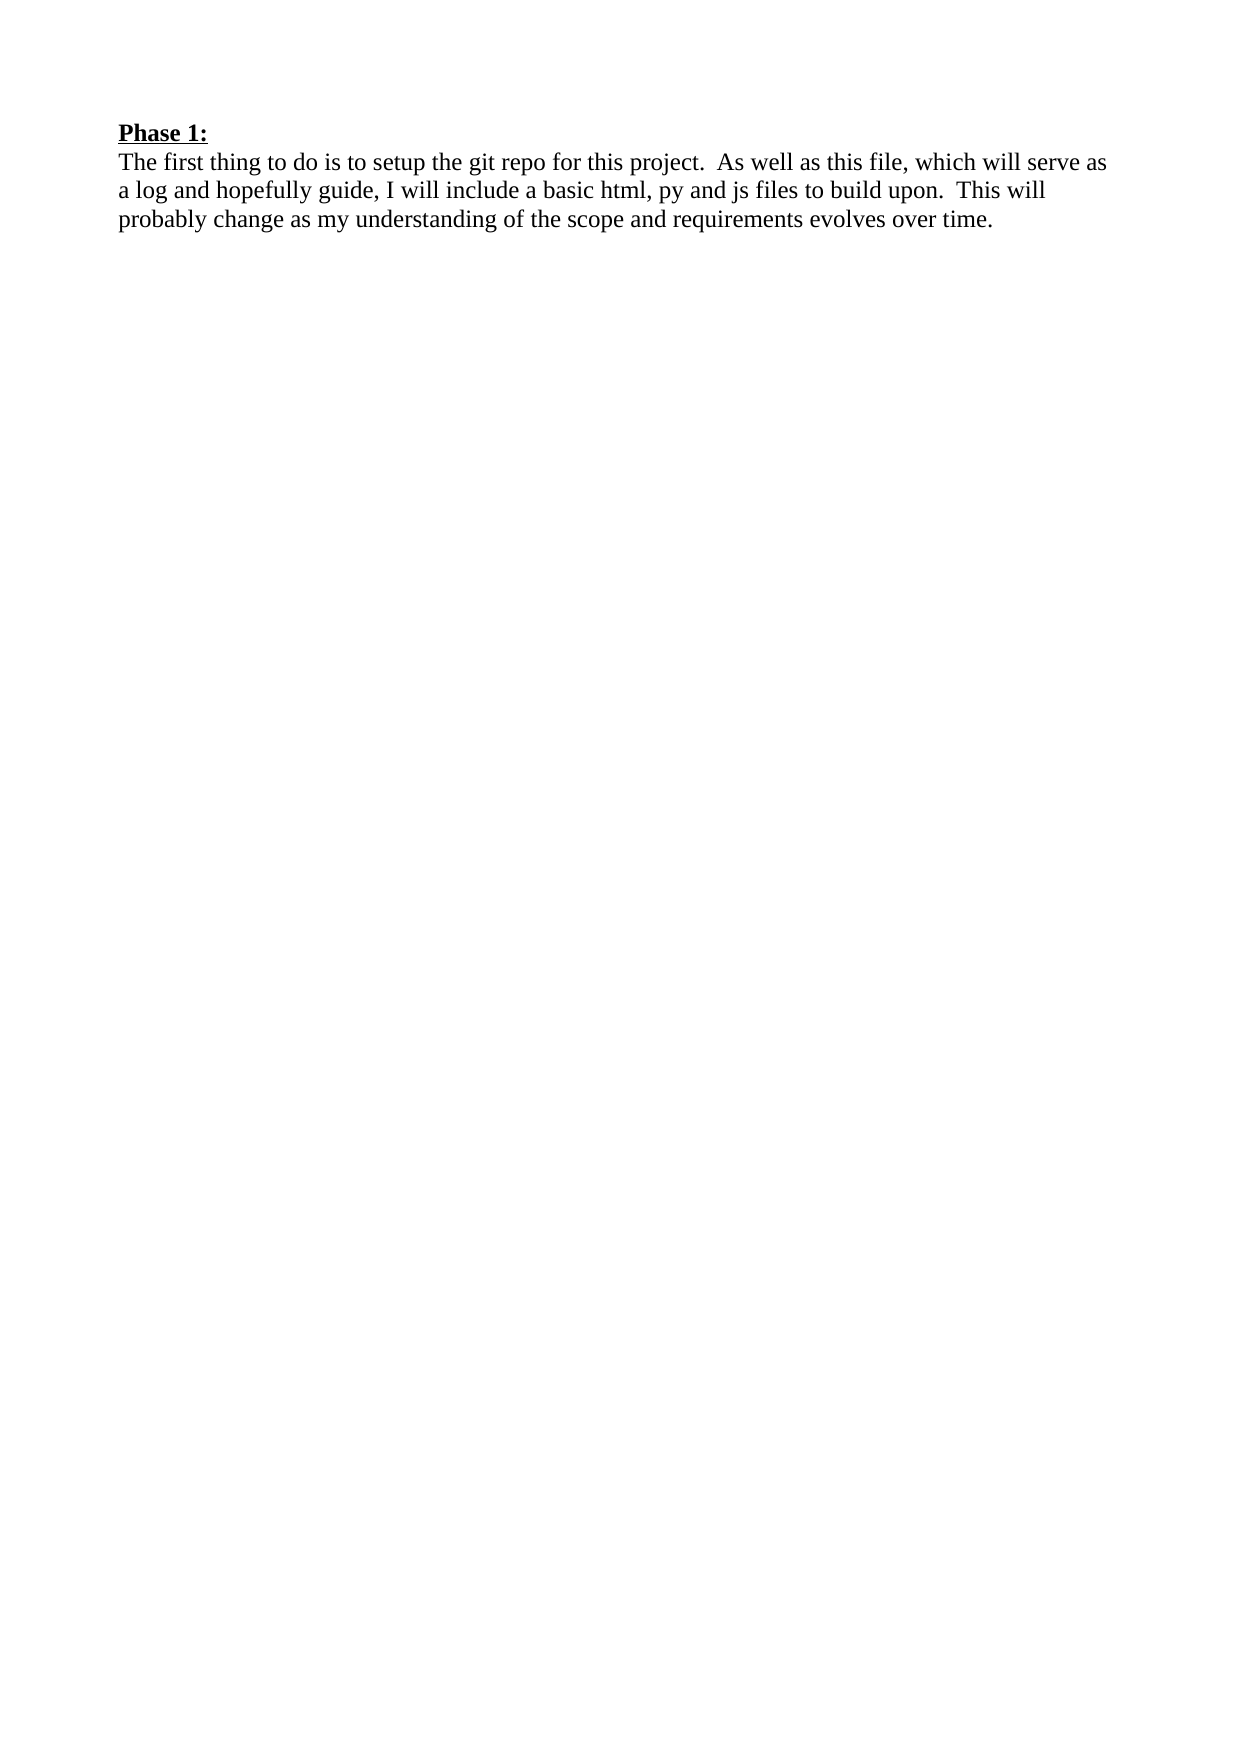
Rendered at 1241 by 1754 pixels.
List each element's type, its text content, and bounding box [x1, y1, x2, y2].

text The first thing to do is to setup the git repo for this project. As well as this file, which will serve as a log and hopefully guide, I will include a basic html, py and js files to build upon. This will probably change as my understanding of the scope and requirements evolves over time. [118, 147, 1122, 233]
text Phase 1: [118, 118, 1122, 147]
